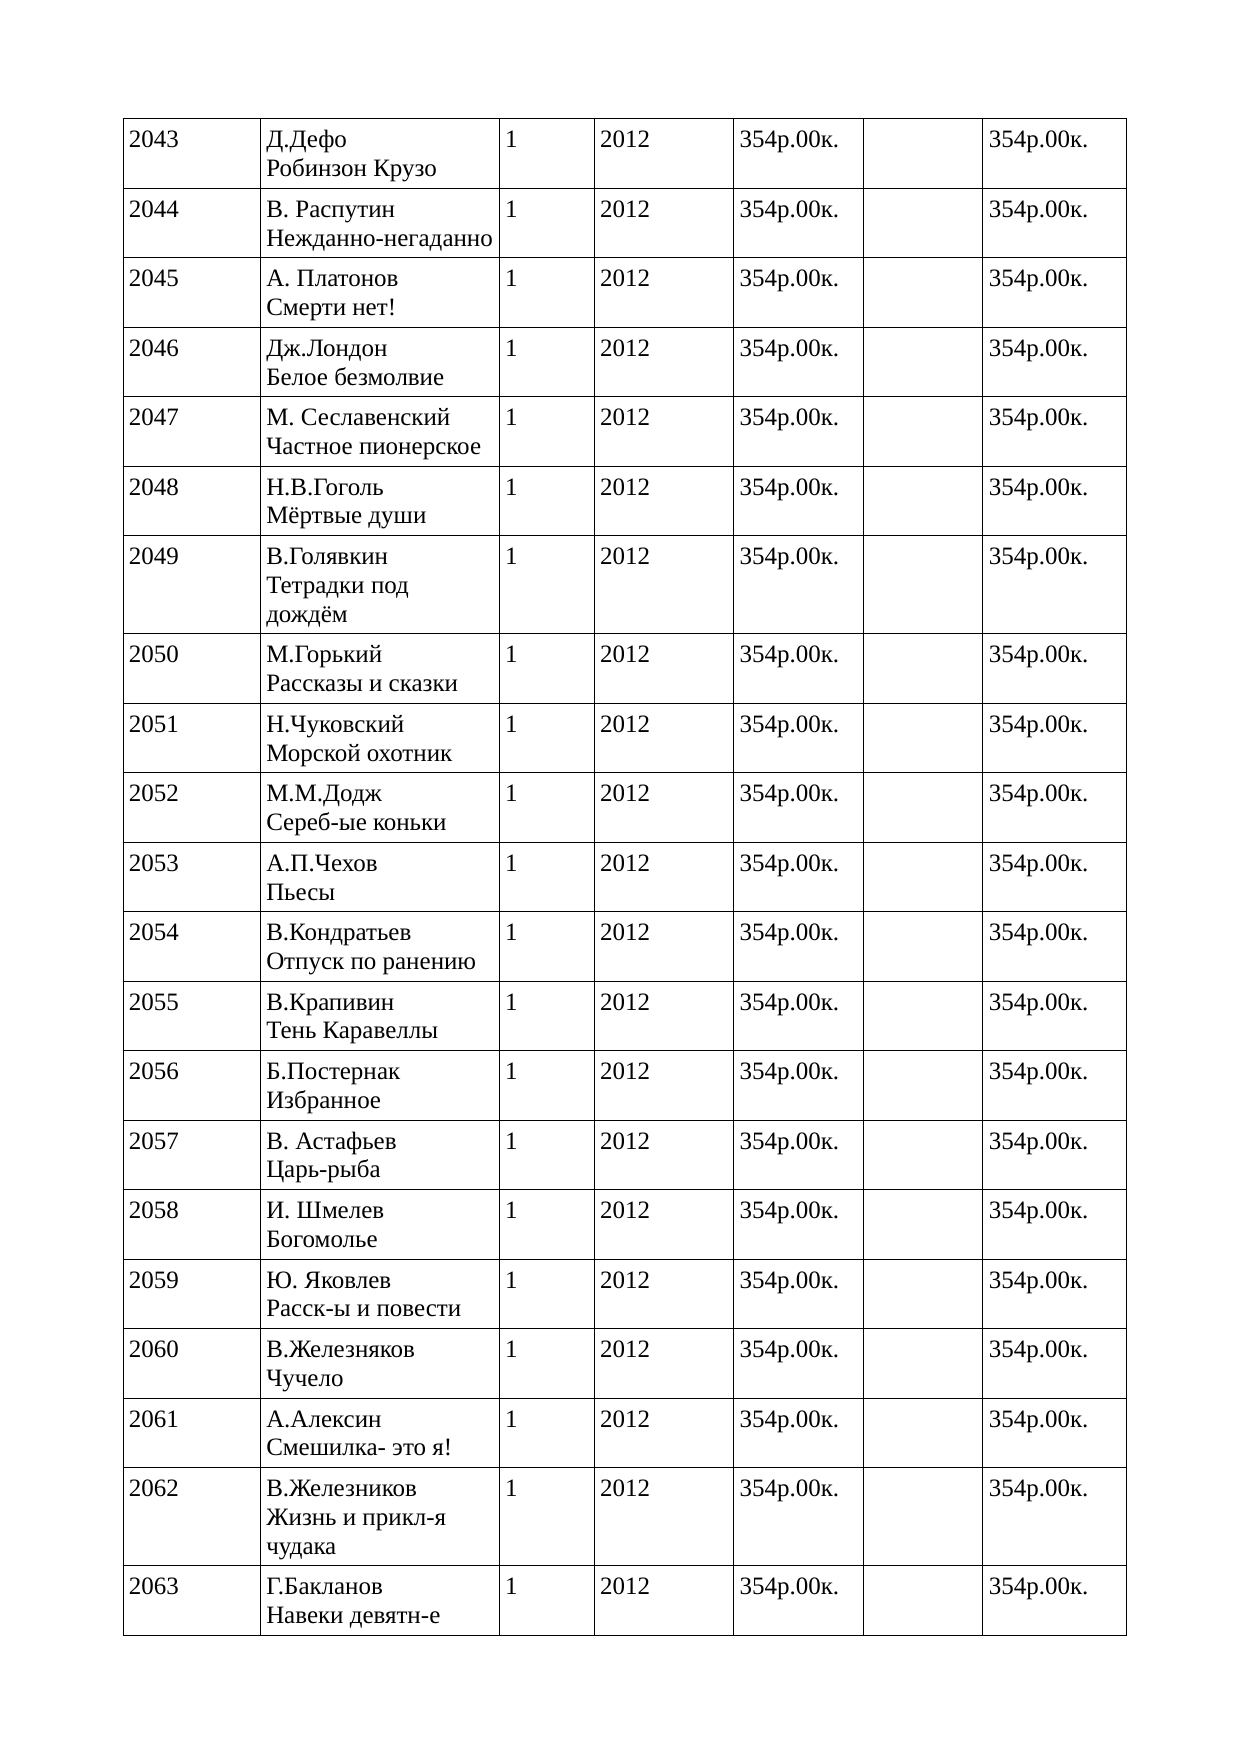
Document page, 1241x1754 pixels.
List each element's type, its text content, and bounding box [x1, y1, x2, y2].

table_cell 2012 [595, 1260, 733, 1328]
table_cell [864, 1566, 982, 1635]
table_cell 2062 [124, 1468, 260, 1565]
table_cell [864, 912, 982, 981]
table_cell 2012 [595, 704, 733, 772]
table_cell И. Шмелев Богомолье [261, 1190, 499, 1258]
table_cell 2012 [595, 1468, 733, 1565]
table_cell 354р.00к. [983, 634, 1126, 703]
table_cell 354р.00к. [983, 119, 1126, 188]
table_cell 354р.00к. [734, 773, 863, 842]
table_cell 354р.00к. [983, 397, 1126, 466]
table_cell 354р.00к. [983, 1190, 1126, 1258]
table_cell В.Голявкин Тетрадки под дождём [261, 536, 499, 633]
table_cell 2012 [595, 467, 733, 535]
table_cell 354р.00к. [734, 912, 863, 981]
table_cell 2060 [124, 1329, 260, 1397]
table_cell [864, 1190, 982, 1258]
table_cell 354р.00к. [734, 536, 863, 633]
table_cell 2051 [124, 704, 260, 772]
table_cell 2045 [124, 258, 260, 327]
table_cell 2063 [124, 1566, 260, 1635]
table_cell 354р.00к. [983, 773, 1126, 842]
table_cell 1 [500, 912, 594, 981]
table_cell А.Алексин Смешилка- это я! [261, 1399, 499, 1467]
table_cell 1 [500, 1121, 594, 1189]
table_cell 1 [500, 189, 594, 257]
table_cell 354р.00к. [983, 1260, 1126, 1328]
table_cell Н.Чуковский Морской охотник [261, 704, 499, 772]
table_cell 354р.00к. [983, 1566, 1126, 1635]
table_cell 1 [500, 258, 594, 327]
table_cell 354р.00к. [734, 1190, 863, 1258]
table_cell 354р.00к. [734, 119, 863, 188]
table_cell 354р.00к. [983, 189, 1126, 257]
table_cell 2053 [124, 843, 260, 911]
table_cell 354р.00к. [734, 843, 863, 911]
table_cell М.М.Додж Сереб-ые коньки [261, 773, 499, 842]
table_cell [864, 1260, 982, 1328]
table_cell [864, 536, 982, 633]
table_cell 2059 [124, 1260, 260, 1328]
table_cell 1 [500, 1190, 594, 1258]
table_cell 1 [500, 397, 594, 466]
table_cell 2046 [124, 328, 260, 396]
table_cell [864, 1329, 982, 1397]
table_cell 2057 [124, 1121, 260, 1189]
table_cell 1 [500, 328, 594, 396]
table_cell [864, 1051, 982, 1119]
table_cell 2012 [595, 982, 733, 1050]
table_cell 354р.00к. [734, 1260, 863, 1328]
table_cell 2012 [595, 119, 733, 188]
table_cell [864, 634, 982, 703]
table_cell 2012 [595, 328, 733, 396]
table_cell Б.Постернак Избранное [261, 1051, 499, 1119]
table_cell 2012 [595, 189, 733, 257]
table_cell Г.Бакланов Навеки девятн-е [261, 1566, 499, 1635]
table_cell [864, 843, 982, 911]
table_cell [864, 397, 982, 466]
table_cell 2012 [595, 1329, 733, 1397]
table_cell 354р.00к. [983, 704, 1126, 772]
table_cell 2012 [595, 912, 733, 981]
table_cell 354р.00к. [734, 1329, 863, 1397]
table_cell 2012 [595, 536, 733, 633]
table_cell 2012 [595, 843, 733, 911]
table_cell Ю. Яковлев Расск-ы и повести [261, 1260, 499, 1328]
table_cell 1 [500, 843, 594, 911]
table_cell 2012 [595, 773, 733, 842]
table_cell [864, 467, 982, 535]
table_cell 354р.00к. [734, 1399, 863, 1467]
table_cell 2058 [124, 1190, 260, 1258]
table_cell 2012 [595, 1190, 733, 1258]
table_cell [864, 704, 982, 772]
table_cell 2012 [595, 1051, 733, 1119]
table_cell 354р.00к. [734, 397, 863, 466]
table_cell 2049 [124, 536, 260, 633]
table_cell 354р.00к. [983, 843, 1126, 911]
table_cell 1 [500, 1566, 594, 1635]
table_cell 354р.00к. [734, 982, 863, 1050]
table_cell 354р.00к. [983, 1399, 1126, 1467]
table_cell 1 [500, 536, 594, 633]
table_cell 2012 [595, 1121, 733, 1189]
table_cell 2061 [124, 1399, 260, 1467]
table_cell 354р.00к. [734, 328, 863, 396]
table_cell [864, 982, 982, 1050]
table_cell 1 [500, 1260, 594, 1328]
table_cell 2055 [124, 982, 260, 1050]
table_cell 2052 [124, 773, 260, 842]
table_cell 2048 [124, 467, 260, 535]
table_cell 1 [500, 773, 594, 842]
table_cell 1 [500, 1468, 594, 1565]
table_cell 354р.00к. [734, 634, 863, 703]
table_cell 354р.00к. [983, 258, 1126, 327]
table_cell 354р.00к. [734, 1051, 863, 1119]
table_cell 1 [500, 634, 594, 703]
table_cell 2012 [595, 634, 733, 703]
table_cell 1 [500, 704, 594, 772]
table_cell В.Кондратьев Отпуск по ранению [261, 912, 499, 981]
table_cell 2012 [595, 258, 733, 327]
table_cell [864, 1121, 982, 1189]
table_cell 354р.00к. [983, 1468, 1126, 1565]
table_cell В.Крапивин Тень Каравеллы [261, 982, 499, 1050]
table_cell 354р.00к. [734, 467, 863, 535]
table_cell 354р.00к. [983, 982, 1126, 1050]
table_cell 2056 [124, 1051, 260, 1119]
table_cell Дж.Лондон Белое безмолвие [261, 328, 499, 396]
table_cell 1 [500, 1329, 594, 1397]
table_cell В.Железняков Чучело [261, 1329, 499, 1397]
table_cell 2044 [124, 189, 260, 257]
table_cell 354р.00к. [734, 1121, 863, 1189]
table_cell 354р.00к. [983, 536, 1126, 633]
table_cell 2050 [124, 634, 260, 703]
table_cell 354р.00к. [734, 704, 863, 772]
table_cell 354р.00к. [983, 912, 1126, 981]
table_cell 354р.00к. [734, 1468, 863, 1565]
table_cell 2047 [124, 397, 260, 466]
table_cell 354р.00к. [734, 258, 863, 327]
table_cell В. Распутин Нежданно-негаданно [261, 189, 499, 257]
table_cell 2043 [124, 119, 260, 188]
table_cell А.П.Чехов Пьесы [261, 843, 499, 911]
table_cell М.Горький Рассказы и сказки [261, 634, 499, 703]
table_cell 354р.00к. [983, 467, 1126, 535]
table_cell [864, 773, 982, 842]
table_cell 354р.00к. [983, 1051, 1126, 1119]
table_cell Н.В.Гоголь Мёртвые души [261, 467, 499, 535]
table_cell 354р.00к. [734, 1566, 863, 1635]
table_cell 354р.00к. [983, 1121, 1126, 1189]
table_cell 2012 [595, 1566, 733, 1635]
table_cell [864, 1399, 982, 1467]
table_cell Д.Дефо Робинзон Крузо [261, 119, 499, 188]
table_cell [864, 189, 982, 257]
table_cell 1 [500, 119, 594, 188]
table_cell 2012 [595, 1399, 733, 1467]
table_cell В.Железников Жизнь и прикл-я чудака [261, 1468, 499, 1565]
table_cell 354р.00к. [734, 189, 863, 257]
table_cell М. Сеславенский Частное пионерское [261, 397, 499, 466]
table_cell [864, 328, 982, 396]
table_cell 1 [500, 1051, 594, 1119]
table_cell 1 [500, 982, 594, 1050]
table_cell 1 [500, 1399, 594, 1467]
table_cell [864, 1468, 982, 1565]
table_cell 354р.00к. [983, 328, 1126, 396]
table_cell [864, 258, 982, 327]
table_cell 2012 [595, 397, 733, 466]
table_cell А. Платонов Смерти нет! [261, 258, 499, 327]
table_cell 2054 [124, 912, 260, 981]
table_cell 1 [500, 467, 594, 535]
table_cell [864, 119, 982, 188]
table_cell В. Астафьев Царь-рыба [261, 1121, 499, 1189]
table_cell 354р.00к. [983, 1329, 1126, 1397]
